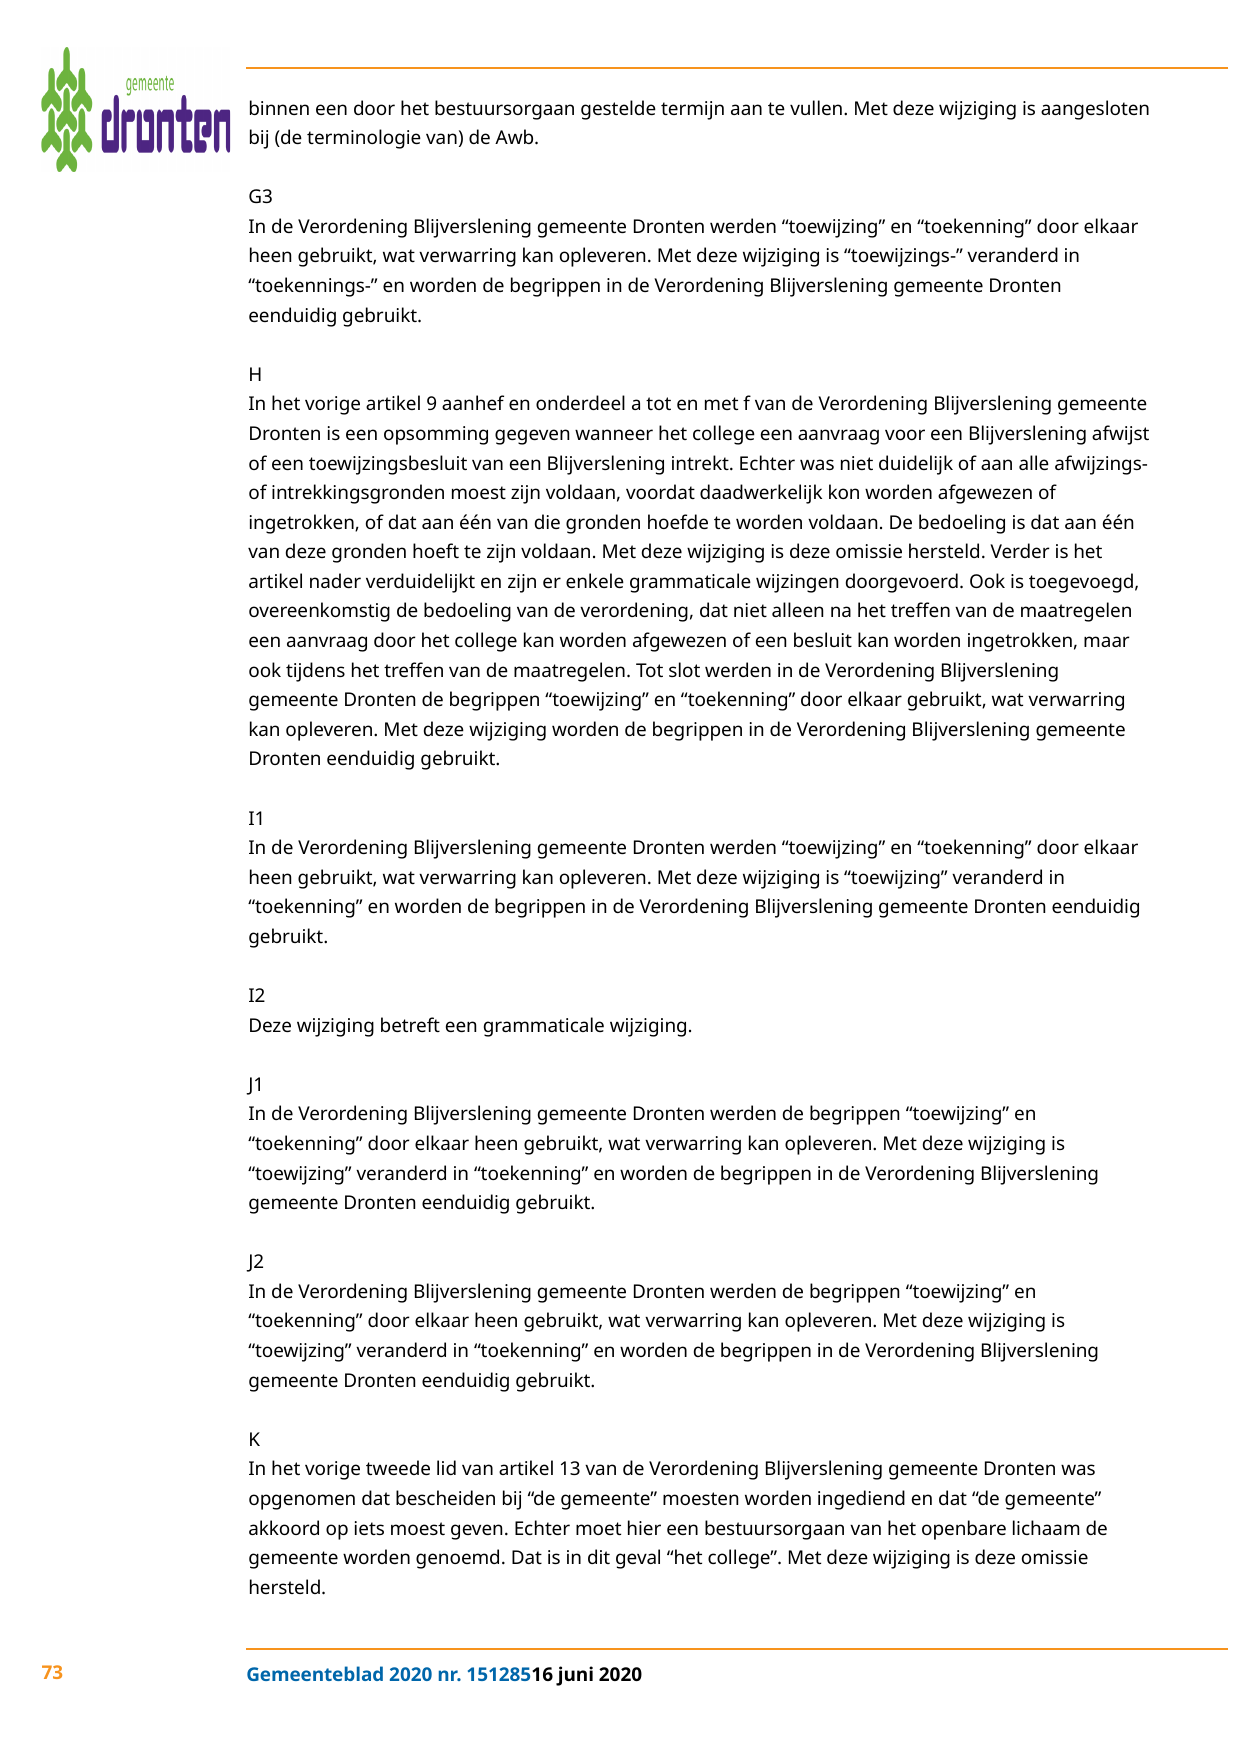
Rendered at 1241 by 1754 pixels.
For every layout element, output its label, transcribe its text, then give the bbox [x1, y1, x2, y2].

text In de Verordening Blijverslening gemeente Dronten werden de begrippen “toewijzing” en “toekenning” door elkaar heen gebruikt, wat verwarring kan opleveren. Met deze wijziging is “toewijzing” veranderd in “toekenning” en worden de begrippen in de Verordening Blijverslening gemeente Dronten eenduidig gebruikt. [248, 1101, 1152, 1215]
text In de Verordening Blijverslening gemeente Dronten werden de begrippen “toewijzing” en “toekenning” door elkaar heen gebruikt, wat verwarring kan opleveren. Met deze wijziging is “toewijzing” veranderd in “toekenning” en worden de begrippen in de Verordening Blijverslening gemeente Dronten eenduidig gebruikt. [248, 1278, 1152, 1393]
text I1 [248, 805, 1152, 831]
text In het vorige tweede lid van artikel 13 van de Verordening Blijverslening gemeente Dronten was opgenomen dat bescheiden bij “de gemeente” moesten worden ingediend en dat “de gemeente” akkoord op iets moest geven. Echter moet hier een bestuursorgaan van het openbare lichaam de gemeente worden genoemd. Dat is in dit geval “het college”. Met deze wijziging is deze omissie hersteld. [248, 1456, 1152, 1600]
text In de Verordening Blijverslening gemeente Dronten werden “toewijzing” en “toekenning” door elkaar heen gebruikt, wat verwarring kan opleveren. Met deze wijziging is “toewijzing” veranderd in “toekenning” en worden de begrippen in de Verordening Blijverslening gemeente Dronten eenduidig gebruikt. [248, 834, 1152, 949]
text J1 [248, 1071, 1152, 1097]
picture [41, 47, 231, 172]
text binnen een door het bestuursorgaan gestelde termijn aan te vullen. Met deze wijziging is aangesloten bij (de terminologie van) de Awb. [248, 95, 1152, 150]
text I2 [248, 982, 1152, 1008]
text K [248, 1426, 1152, 1452]
text H [248, 361, 1152, 387]
text Deze wijziging betreft een grammaticale wijziging. [248, 1012, 1152, 1038]
text In het vorige artikel 9 aanhef en onderdeel a tot en met f van de Verordening Blijverslening gemeente Dronten is een opsomming gegeven wanneer het college een aanvraag voor een Blijverslening afwijst of een toewijzingsbesluit van een Blijverslening intrekt. Echter was niet duidelijk of aan alle afwijzings- of intrekkingsgronden moest zijn voldaan, voordat daadwerkelijk kon worden afgewezen of ingetrokken, of dat aan één van die gronden hoefde te worden voldaan. De bedoeling is dat aan één van deze gronden hoeft te zijn voldaan. Met deze wijziging is deze omissie hersteld. Verder is het artikel nader verduidelijkt en zijn er enkele grammaticale wijzingen doorgevoerd. Ook is toegevoegd, overeenkomstig de bedoeling van de verordening, dat niet alleen na het treffen van de maatregelen een aanvraag door het college kan worden afgewezen of een besluit kan worden ingetrokken, maar ook tijdens het treffen van de maatregelen. Tot slot werden in de Verordening Blijverslening gemeente Dronten de begrippen “toewijzing” en “toekenning” door elkaar gebruikt, wat verwarring kan opleveren. Met deze wijziging worden de begrippen in de Verordening Blijverslening gemeente Dronten eenduidig gebruikt. [248, 391, 1152, 771]
text J2 [248, 1248, 1152, 1274]
text In de Verordening Blijverslening gemeente Dronten werden “toewijzing” en “toekenning” door elkaar heen gebruikt, wat verwarring kan opleveren. Met deze wijziging is “toewijzings-” veranderd in “toekennings-” en worden de begrippen in de Verordening Blijverslening gemeente Dronten eenduidig gebruikt. [248, 213, 1152, 328]
text G3 [248, 183, 1152, 209]
